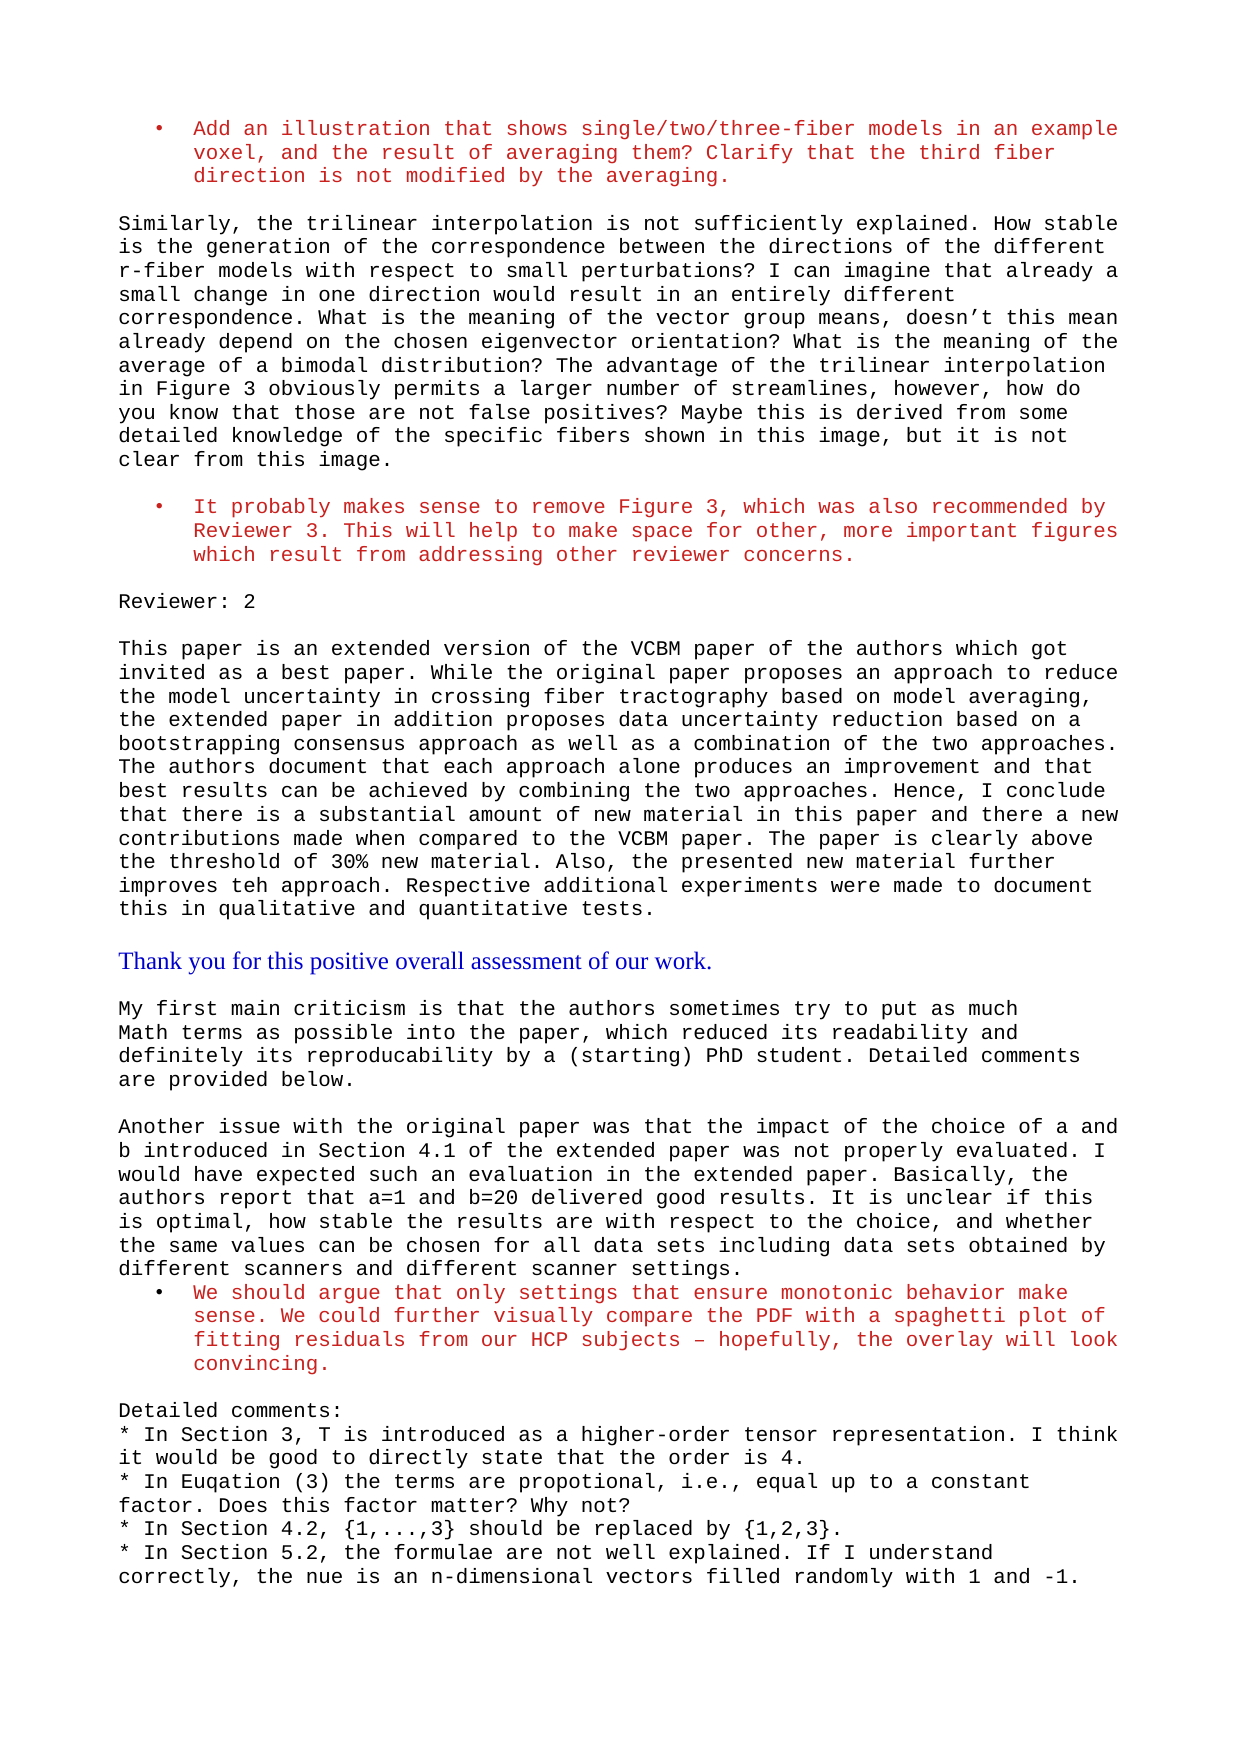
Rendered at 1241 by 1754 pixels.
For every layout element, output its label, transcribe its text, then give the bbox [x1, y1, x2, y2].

text * In Section 5.2, the formulae are not well explained. If I understand correctly, the nue is an n-dimensional vectors filled randomly with 1 and -1. [118, 1542, 1122, 1589]
text Math terms as possible into the paper, which reduced its readability and definitely its reproducability by a (starting) PhD student. Detailed comments are provided below. [118, 1022, 1122, 1093]
text Reviewer: 2 [118, 591, 1122, 615]
list We should argue that only settings that ensure monotonic behavior make sense. We could further visually compare the PDF with a spaghetti plot of fitting residuals from our HCP subjects – hopefully, the overlay will look convincing. [156, 1282, 1122, 1376]
text This paper is an extended version of the VCBM paper of the authors which got invited as a best paper. While the original paper proposes an approach to reduce the model uncertainty in crossing fiber tractography based on model averaging, the extended paper in addition proposes data uncertainty reduction based on a bootstrapping consensus approach as well as a combination of the two approaches. The authors document that each approach alone produces an improvement and that best results can be achieved by combining the two approaches. Hence, I conclude that there is a substantial amount of new material in this paper and there a new contributions made when compared to the VCBM paper. The paper is clearly above the threshold of 30% new material. Also, the presented new material further improves teh approach. Respective additional experiments were made to document this in qualitative and quantitative tests. [118, 638, 1122, 922]
text Another issue with the original paper was that the impact of the choice of a and b introduced in Section 4.1 of the extended paper was not properly evaluated. I would have expected such an evaluation in the extended paper. Basically, the authors report that a=1 and b=20 delivered good results. It is unclear if this is optimal, how stable the results are with respect to the choice, and whether the same values can be chosen for all data sets including data sets obtained by different scanners and different scanner settings. [118, 1116, 1122, 1282]
text My first main criticism is that the authors sometimes try to put as much [118, 998, 1122, 1022]
text * In Euqation (3) the terms are propotional, i.e., equal up to a constant factor. Does this factor matter? Why not? [118, 1471, 1122, 1518]
text * In Section 4.2, {1,...,3} should be replaced by {1,2,3}. [118, 1518, 1122, 1542]
text Detailed comments: [118, 1400, 1122, 1424]
text Similarly, the trilinear interpolation is not sufficiently explained. How stable is the generation of the correspondence between the directions of the different r-fiber models with respect to small perturbations? I can imagine that already a small change in one direction would result in an entirely different correspondence. What is the meaning of the vector group means, doesn’t this mean already depend on the chosen eigenvector orientation? What is the meaning of the average of a bimodal distribution? The advantage of the trilinear interpolation in Figure 3 obviously permits a larger number of streamlines, however, how do you know that those are not false positives? Maybe this is derived from some detailed knowledge of the specific fibers shown in this image, but it is not clear from this image. [118, 213, 1122, 473]
text Thank you for this positive overall assessment of our work. [118, 946, 1122, 974]
list It probably makes sense to remove Figure 3, which was also recommended by Reviewer 3. This will help to make space for other, more important figures which result from addressing other reviewer concerns. [156, 496, 1122, 567]
text * In Section 3, T is introduced as a higher-order tensor representation. I think it would be good to directly state that the order is 4. [118, 1424, 1122, 1471]
list Add an illustration that shows single/two/three-fiber models in an example voxel, and the result of averaging them? Clarify that the third fiber direction is not modified by the averaging. [156, 118, 1122, 189]
